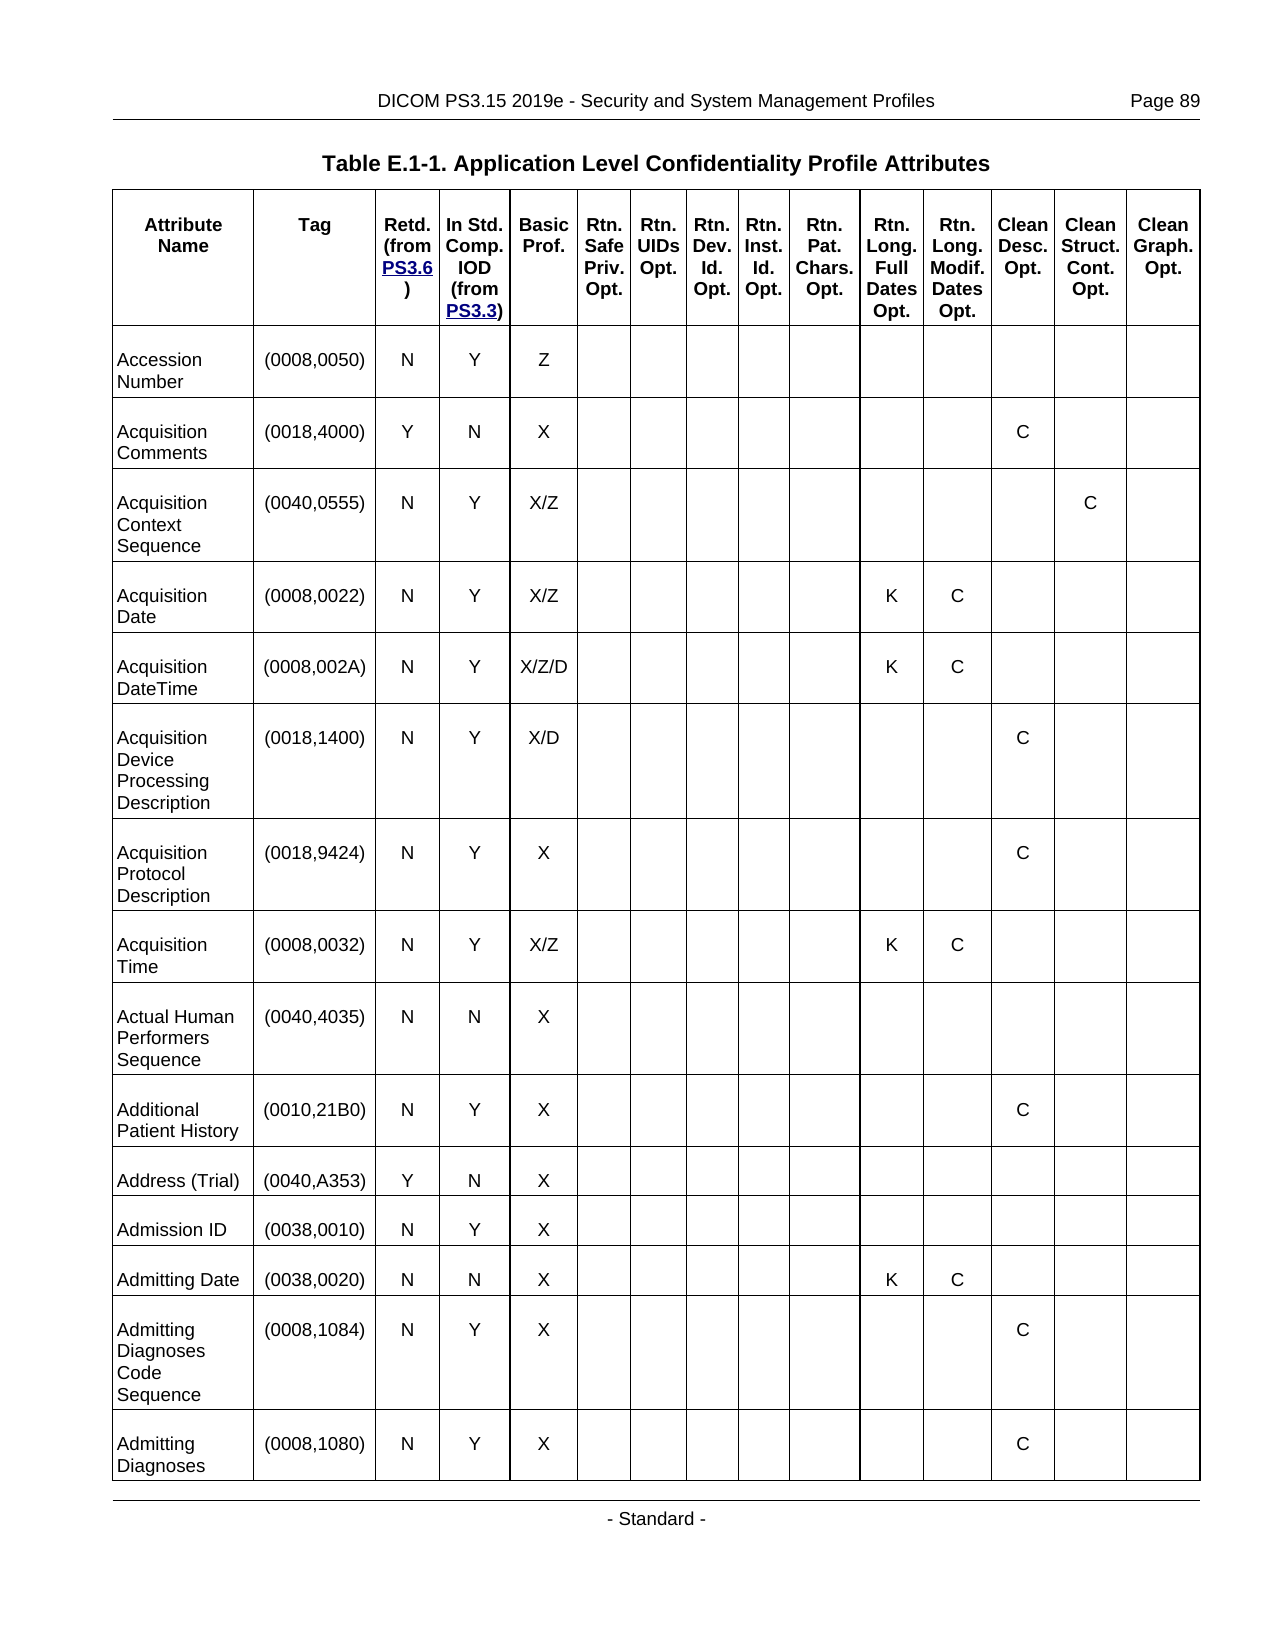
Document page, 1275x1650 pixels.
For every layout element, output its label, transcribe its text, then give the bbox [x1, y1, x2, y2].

table_cell [1127, 1075, 1199, 1146]
table_cell Actual Human Performers Sequence [113, 983, 253, 1074]
table_cell N [376, 1196, 439, 1245]
table_cell [861, 469, 923, 561]
table_cell Y [440, 562, 509, 632]
table_cell X/Z [511, 469, 577, 561]
table_cell (0008,0022) [254, 562, 375, 632]
table_cell [790, 469, 859, 561]
table_cell [687, 398, 738, 468]
table_cell [687, 1075, 738, 1146]
table_cell (0018,4000) [254, 398, 375, 468]
table_cell [739, 983, 789, 1074]
table_header Clean Graph. Opt. [1127, 190, 1199, 325]
table_cell [739, 326, 789, 397]
table_cell [578, 1075, 630, 1146]
table_cell [1127, 562, 1199, 632]
table_cell [687, 704, 738, 817]
table_cell [790, 562, 859, 632]
table_cell [790, 1196, 859, 1245]
table_header Clean Struct. Cont. Opt. [1055, 190, 1126, 325]
table_cell C [924, 911, 991, 982]
table_cell [1127, 1196, 1199, 1245]
table_cell Acquisition DateTime [113, 633, 253, 703]
table_header Rtn. Dev. Id. Opt. [687, 190, 738, 325]
table_cell K [861, 911, 923, 982]
table_cell N [376, 1410, 439, 1480]
table_header Clean Desc. Opt. [992, 190, 1054, 325]
table_cell [739, 1296, 789, 1409]
table_cell [631, 398, 686, 468]
table_cell [1127, 704, 1199, 817]
table_cell [631, 1196, 686, 1245]
table_cell [687, 469, 738, 561]
table_cell [687, 911, 738, 982]
table_cell [739, 1196, 789, 1245]
table_cell [992, 1147, 1054, 1195]
table_cell Z [511, 326, 577, 397]
table_cell Y [440, 326, 509, 397]
table_cell [739, 1147, 789, 1195]
table_cell [790, 1296, 859, 1409]
table_cell [739, 704, 789, 817]
table_cell [924, 1196, 991, 1245]
table_cell [861, 1410, 923, 1480]
table_cell [578, 398, 630, 468]
table_cell [1055, 1075, 1126, 1146]
table_cell [1127, 398, 1199, 468]
table_cell [861, 1196, 923, 1245]
table_cell [578, 326, 630, 397]
table_cell (0040,A353) [254, 1147, 375, 1195]
table_cell X [511, 1075, 577, 1146]
table_cell Y [440, 1075, 509, 1146]
table_cell (0008,1084) [254, 1296, 375, 1409]
table_header Rtn. Pat. Chars. Opt. [790, 190, 859, 325]
table_cell Accession Number [113, 326, 253, 397]
table_cell N [440, 1246, 509, 1295]
table_cell C [992, 819, 1054, 910]
table_cell [1127, 983, 1199, 1074]
table_cell N [376, 1296, 439, 1409]
table_cell N [376, 704, 439, 817]
table_cell [1055, 562, 1126, 632]
table_cell C [992, 398, 1054, 468]
table_cell [687, 562, 738, 632]
table_cell [861, 398, 923, 468]
table_cell [790, 1075, 859, 1146]
table_cell [1055, 819, 1126, 910]
table_cell [578, 819, 630, 910]
table_cell N [376, 633, 439, 703]
table_cell [739, 819, 789, 910]
table_cell N [376, 562, 439, 632]
table_cell [631, 469, 686, 561]
table_cell [1055, 326, 1126, 397]
table_cell (0008,0050) [254, 326, 375, 397]
table_cell [790, 983, 859, 1074]
table_cell [739, 1246, 789, 1295]
table_cell [790, 1410, 859, 1480]
table_cell [631, 1246, 686, 1295]
table_header Rtn. Inst. Id. Opt. [739, 190, 789, 325]
table_cell [924, 1075, 991, 1146]
table_cell [1055, 398, 1126, 468]
table_cell Address (Trial) [113, 1147, 253, 1195]
table_cell [992, 469, 1054, 561]
table_header In Std. Comp. IOD (from PS3.3) [440, 190, 509, 325]
table_cell [992, 983, 1054, 1074]
table_cell Y [440, 469, 509, 561]
table_cell Admission ID [113, 1196, 253, 1245]
table_cell [924, 1410, 991, 1480]
table_cell N [376, 911, 439, 982]
table_cell X [511, 398, 577, 468]
text Table E.1-1. Application Level Confidentiality Profile Attributes [112, 150, 1200, 176]
table_cell (0018,9424) [254, 819, 375, 910]
table_cell [631, 633, 686, 703]
table_cell [578, 562, 630, 632]
table_cell [687, 1296, 738, 1409]
table_cell [631, 1410, 686, 1480]
table_cell N [376, 1246, 439, 1295]
table_cell Y [440, 633, 509, 703]
table_cell [687, 983, 738, 1074]
table_cell N [376, 1075, 439, 1146]
table_cell [790, 1147, 859, 1195]
table_cell Y [376, 398, 439, 468]
table_cell Acquisition Context Sequence [113, 469, 253, 561]
table_cell [1055, 911, 1126, 982]
table_cell [631, 704, 686, 817]
table_cell [790, 704, 859, 817]
table_cell Y [440, 1296, 509, 1409]
table_cell [992, 1246, 1054, 1295]
table_cell C [992, 1410, 1054, 1480]
table_cell [1127, 1296, 1199, 1409]
table_cell [790, 326, 859, 397]
table_cell C [992, 704, 1054, 817]
table_cell [992, 326, 1054, 397]
table_cell X/D [511, 704, 577, 817]
table_cell C [992, 1296, 1054, 1409]
table_cell [1055, 1410, 1126, 1480]
table_cell K [861, 562, 923, 632]
table_header Rtn. UIDs Opt. [631, 190, 686, 325]
table_cell C [1055, 469, 1126, 561]
table_cell [790, 819, 859, 910]
table_cell [739, 1410, 789, 1480]
table_cell [924, 983, 991, 1074]
table_cell [578, 1147, 630, 1195]
table_cell [578, 1296, 630, 1409]
table_cell X/Z [511, 911, 577, 982]
table_cell [992, 562, 1054, 632]
table_cell [631, 1075, 686, 1146]
table_cell Y [440, 1196, 509, 1245]
table_cell [861, 326, 923, 397]
table_cell [631, 983, 686, 1074]
table_cell (0018,1400) [254, 704, 375, 817]
table_header Tag [254, 190, 375, 325]
table_cell X [511, 1147, 577, 1195]
table_cell N [376, 819, 439, 910]
table_cell K [861, 633, 923, 703]
table_cell [924, 1147, 991, 1195]
table_cell [578, 1410, 630, 1480]
table_header Rtn. Long. Full Dates Opt. [861, 190, 923, 325]
table_cell N [376, 469, 439, 561]
table_cell [924, 398, 991, 468]
table_cell (0008,1080) [254, 1410, 375, 1480]
table_cell (0040,4035) [254, 983, 375, 1074]
table_cell [1055, 1196, 1126, 1245]
table_cell Y [440, 911, 509, 982]
table_cell [790, 911, 859, 982]
table_cell [687, 1196, 738, 1245]
table_cell [861, 819, 923, 910]
table_cell [1127, 469, 1199, 561]
table_header Attribute Name [113, 190, 253, 325]
table_cell C [924, 562, 991, 632]
table_cell (0038,0020) [254, 1246, 375, 1295]
table_cell C [924, 1246, 991, 1295]
table_header Rtn. Long. Modif. Dates Opt. [924, 190, 991, 325]
table_header Basic Prof. [511, 190, 577, 325]
table_cell [687, 326, 738, 397]
table_cell [687, 633, 738, 703]
table_cell N [376, 326, 439, 397]
table_cell [861, 1296, 923, 1409]
table_cell [790, 398, 859, 468]
table_cell N [440, 398, 509, 468]
table_cell Y [440, 819, 509, 910]
table_cell [1127, 633, 1199, 703]
table_header Rtn. Safe Priv. Opt. [578, 190, 630, 325]
table_cell [861, 983, 923, 1074]
table_cell [687, 819, 738, 910]
table_cell X [511, 1196, 577, 1245]
table_cell X/Z/D [511, 633, 577, 703]
table_cell [992, 633, 1054, 703]
table_cell Acquisition Date [113, 562, 253, 632]
table_cell X [511, 1246, 577, 1295]
table_cell C [924, 633, 991, 703]
table_cell N [440, 983, 509, 1074]
table_cell K [861, 1246, 923, 1295]
table_cell Acquisition Protocol Description [113, 819, 253, 910]
table_cell [578, 633, 630, 703]
table_cell [1055, 1296, 1126, 1409]
table_cell [739, 633, 789, 703]
table_cell [631, 819, 686, 910]
table_cell [924, 819, 991, 910]
table_cell [578, 1246, 630, 1295]
table_cell [1127, 326, 1199, 397]
table_cell [1055, 633, 1126, 703]
table_cell [1127, 819, 1199, 910]
table_cell [790, 633, 859, 703]
table_cell Admitting Date [113, 1246, 253, 1295]
table_cell Acquisition Comments [113, 398, 253, 468]
table_cell [924, 704, 991, 817]
table_cell [631, 326, 686, 397]
table_cell X [511, 983, 577, 1074]
table_cell [861, 1147, 923, 1195]
table_cell [578, 469, 630, 561]
table_cell X [511, 819, 577, 910]
table_cell [578, 983, 630, 1074]
table_cell [924, 326, 991, 397]
table_cell Admitting Diagnoses Code Sequence [113, 1296, 253, 1409]
table_cell [861, 704, 923, 817]
table_cell [992, 911, 1054, 982]
table_cell Y [376, 1147, 439, 1195]
table_header Retd. (from PS3.6) [376, 190, 439, 325]
table_cell Admitting Diagnoses [113, 1410, 253, 1480]
table_cell [1055, 704, 1126, 817]
table_cell Additional Patient History [113, 1075, 253, 1146]
table_cell [578, 1196, 630, 1245]
table_cell [687, 1147, 738, 1195]
table_cell [739, 1075, 789, 1146]
table_cell Y [440, 704, 509, 817]
table_cell Acquisition Time [113, 911, 253, 982]
table_cell [739, 562, 789, 632]
table_cell (0008,002A) [254, 633, 375, 703]
table_cell Y [440, 1410, 509, 1480]
table_cell [687, 1410, 738, 1480]
table_cell [739, 911, 789, 982]
table_cell X [511, 1410, 577, 1480]
table_cell N [440, 1147, 509, 1195]
table_cell (0038,0010) [254, 1196, 375, 1245]
table_cell [578, 911, 630, 982]
table_cell X/Z [511, 562, 577, 632]
table_cell [631, 1296, 686, 1409]
table_cell [631, 562, 686, 632]
table_cell [924, 1296, 991, 1409]
table_cell [861, 1075, 923, 1146]
table_cell (0040,0555) [254, 469, 375, 561]
table_cell [739, 469, 789, 561]
table_cell [1127, 1147, 1199, 1195]
table_cell [631, 911, 686, 982]
table_cell [739, 398, 789, 468]
table_cell (0008,0032) [254, 911, 375, 982]
table_cell [578, 704, 630, 817]
table_cell [1055, 983, 1126, 1074]
table_cell [1055, 1246, 1126, 1295]
table_cell (0010,21B0) [254, 1075, 375, 1146]
table_cell [992, 1196, 1054, 1245]
table_cell Acquisition Device Processing Description [113, 704, 253, 817]
table_cell N [376, 983, 439, 1074]
table_cell C [992, 1075, 1054, 1146]
table_cell [687, 1246, 738, 1295]
table_cell X [511, 1296, 577, 1409]
table_cell [924, 469, 991, 561]
table_cell [790, 1246, 859, 1295]
table_cell [631, 1147, 686, 1195]
table_cell [1127, 1246, 1199, 1295]
table_cell [1127, 911, 1199, 982]
table_cell [1127, 1410, 1199, 1480]
table_cell [1055, 1147, 1126, 1195]
